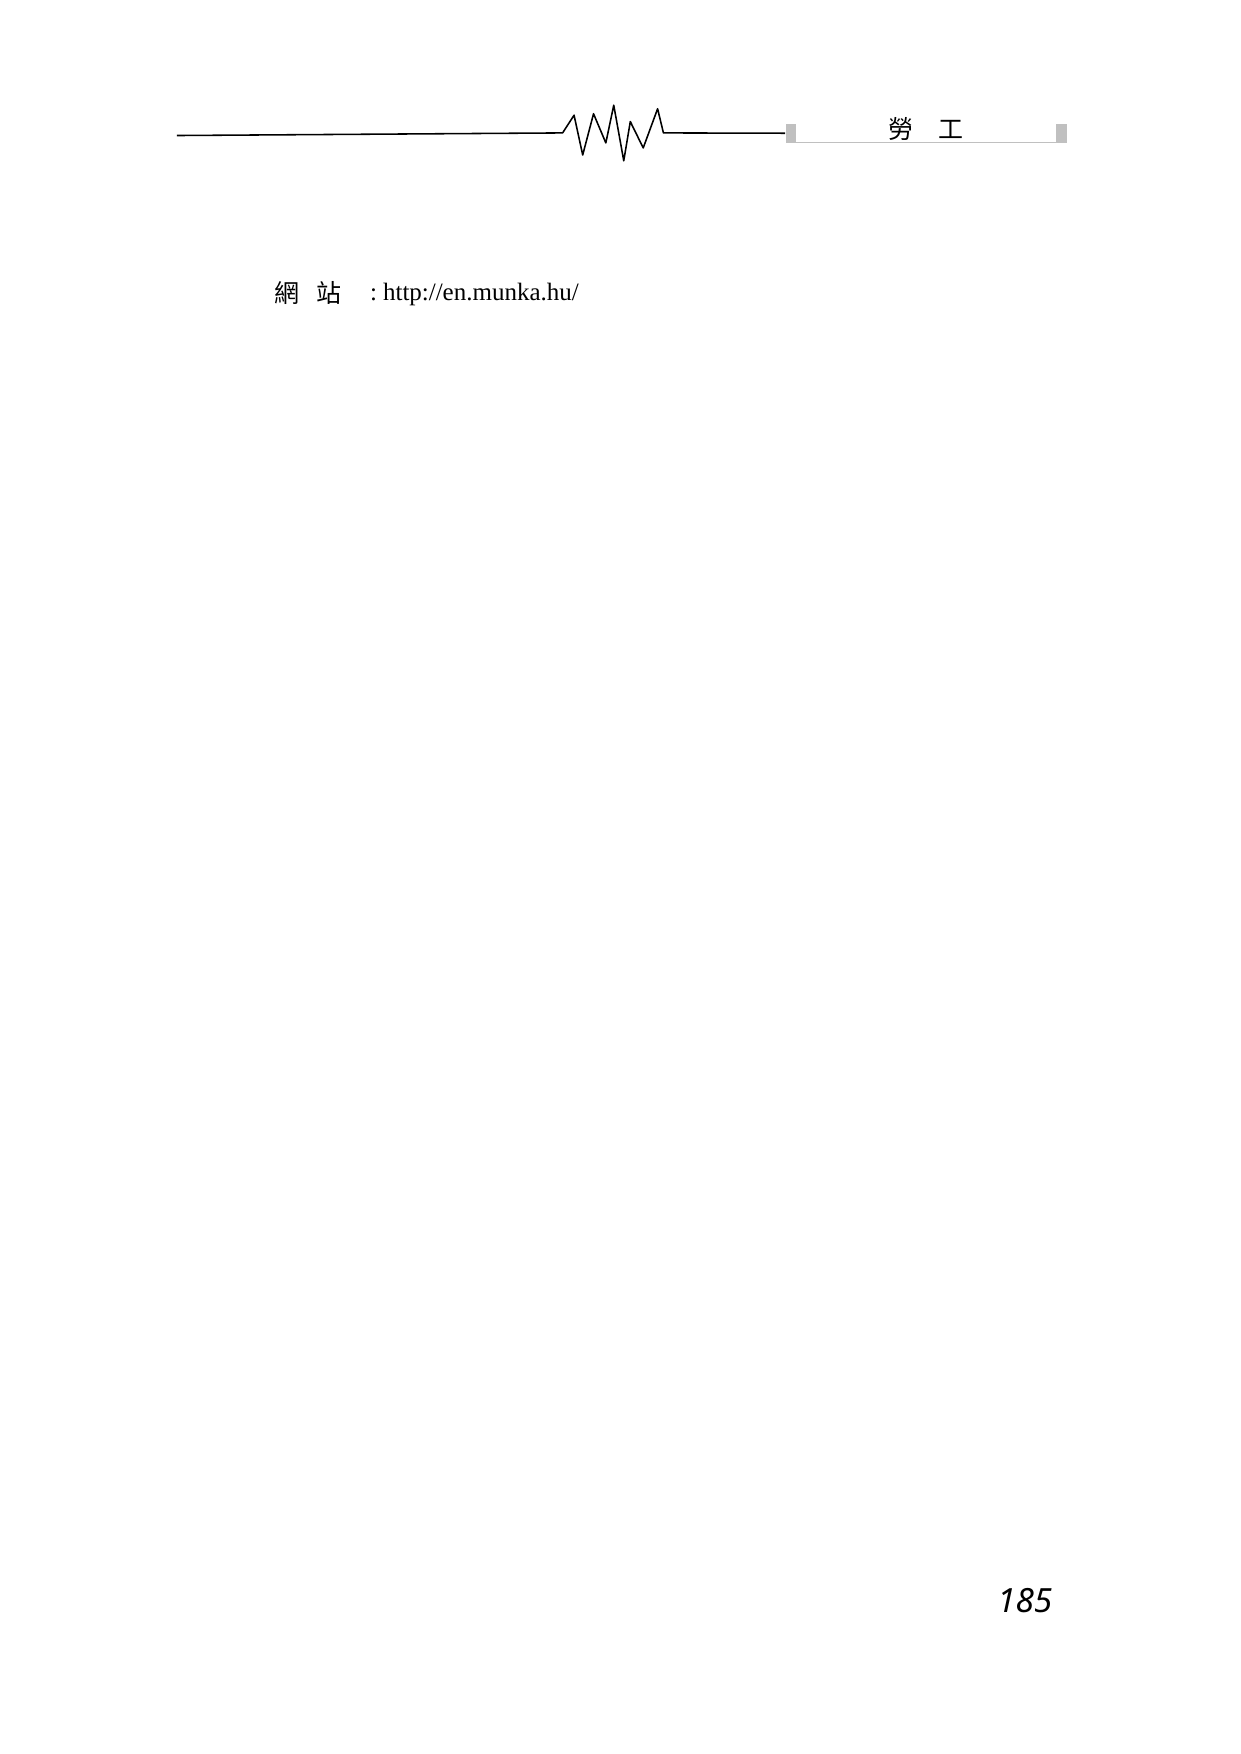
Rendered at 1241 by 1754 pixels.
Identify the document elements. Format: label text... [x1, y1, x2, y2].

text 網站: http://en.munka.hu/ [183, 250, 1058, 313]
